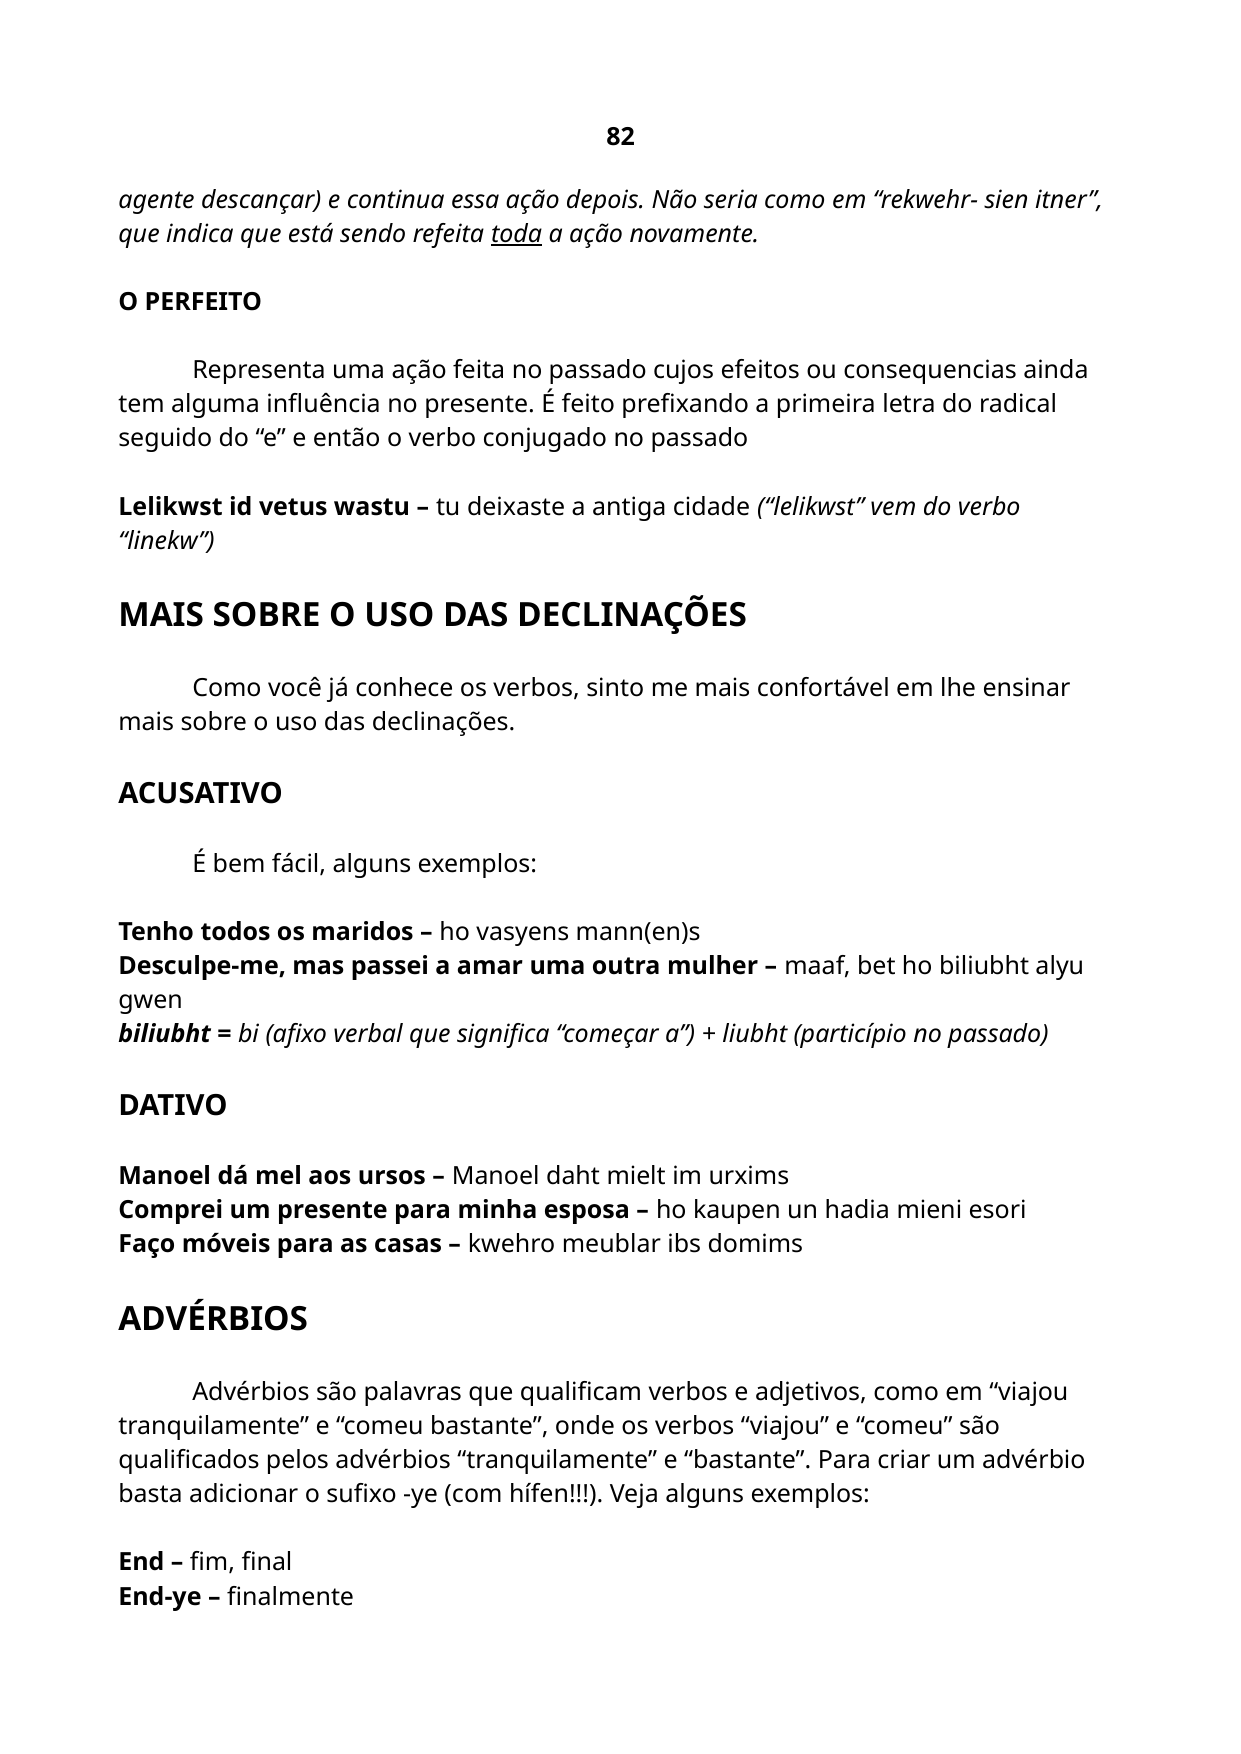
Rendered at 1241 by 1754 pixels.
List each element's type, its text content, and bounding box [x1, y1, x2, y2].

subtitle O PERFEITO [118, 284, 1123, 318]
text agente descançar) e continua essa ação depois. Não seria como em “rekwehr- sien itner”, que indica que está sendo refeita toda a ação novamente. [118, 182, 1123, 250]
text É bem fácil, alguns exemplos: [118, 846, 1123, 880]
subtitle ADVÉRBIOS [118, 1294, 1123, 1340]
text Desculpe-me, mas passei a amar uma outra mulher – maaf, bet ho biliubht alyu gwen [118, 948, 1123, 1016]
text biliubht = bi (afixo verbal que significa “começar a”) + liubht (particípio no passado) [118, 1016, 1123, 1050]
text Lelikwst id vetus wastu – tu deixaste a antiga cidade (“lelikwst” vem do verbo “linekw”) [118, 488, 1123, 556]
subtitle ACUSATIVO [118, 772, 1123, 812]
subtitle MAIS SOBRE O USO DAS DECLINAÇÕES [118, 590, 1123, 636]
text Representa uma ação feita no passado cujos efeitos ou consequencias ainda tem alguma influência no presente. É feito prefixando a primeira letra do radical seguido do “e” e então o verbo conjugado no passado [118, 352, 1123, 454]
text End-ye – finalmente [118, 1578, 1123, 1612]
text Tenho todos os maridos – ho vasyens mann(en)s [118, 914, 1123, 948]
text Como você já conhece os verbos, sinto me mais confortável em lhe ensinar mais sobre o uso das declinações. [118, 670, 1123, 738]
text Manoel dá mel aos ursos – Manoel daht mielt im urxims Comprei um presente para minha esposa – ho kaupen un hadia mieni esori Faço móveis para as casas – kwehro meublar ibs domims [118, 1158, 1123, 1260]
subtitle DATIVO [118, 1084, 1123, 1124]
text Advérbios são palavras que qualificam verbos e adjetivos, como em “viajou tranquilamente” e “comeu bastante”, onde os verbos “viajou” e “comeu” são qualificados pelos advérbios “tranquilamente” e “bastante”. Para criar um advérbio basta adicionar o sufixo -ye (com hífen!!!). Veja alguns exemplos: [118, 1374, 1123, 1510]
text End – fim, final [118, 1544, 1123, 1578]
